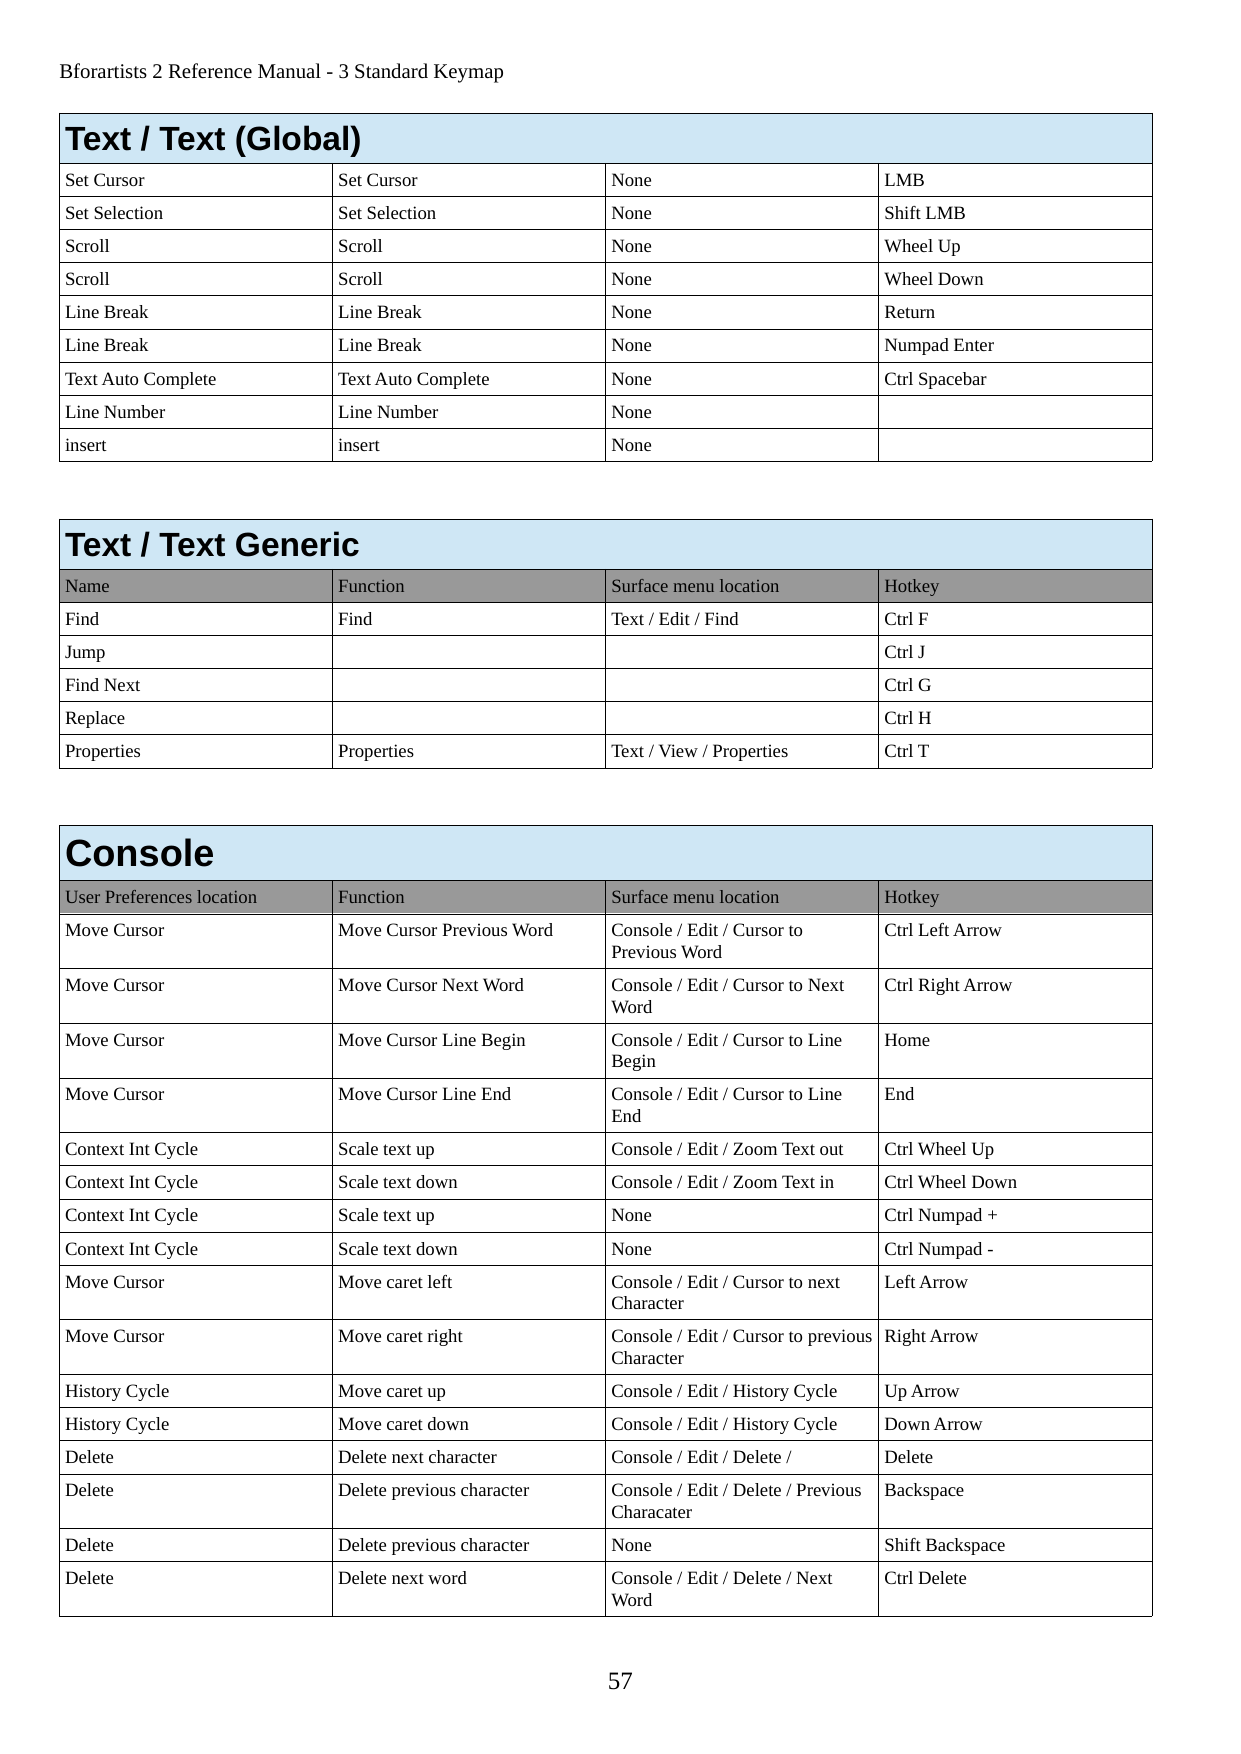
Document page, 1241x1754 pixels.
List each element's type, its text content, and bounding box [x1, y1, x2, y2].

table_cell Context Int Cycle [60, 1200, 332, 1232]
table_cell Find Next [60, 669, 332, 701]
table_cell Ctrl Delete [879, 1562, 1152, 1616]
table_cell Right Arrow [879, 1320, 1152, 1374]
table_cell Delete previous character [333, 1529, 605, 1561]
table_cell Delete next character [333, 1441, 605, 1473]
table_cell Delete previous character [333, 1475, 605, 1528]
table_cell Set Selection [333, 197, 605, 229]
table_cell Console / Edit / Delete / Previous Characater [606, 1475, 878, 1528]
table_cell Delete [879, 1441, 1152, 1473]
table_cell Move caret right [333, 1320, 605, 1374]
table_cell History Cycle [60, 1375, 332, 1407]
table_cell [879, 429, 1152, 461]
table_cell Set Selection [60, 197, 332, 229]
table_cell Text / Edit / Find [606, 603, 878, 635]
table_cell Line Break [333, 330, 605, 362]
table_cell Scale text down [333, 1166, 605, 1198]
table_cell Delete [60, 1562, 332, 1616]
table_cell History Cycle [60, 1408, 332, 1440]
table_cell Function [333, 881, 605, 913]
table_cell None [606, 296, 878, 328]
table_cell Replace [60, 702, 332, 734]
table_cell Console / Edit / History Cycle [606, 1375, 878, 1407]
table_cell Set Cursor [60, 164, 332, 196]
table_cell Ctrl F [879, 603, 1152, 635]
table_cell [333, 702, 605, 734]
table_cell insert [60, 429, 332, 461]
table_cell None [606, 1200, 878, 1232]
table_cell Wheel Down [879, 263, 1152, 295]
table_cell Set Cursor [333, 164, 605, 196]
table_cell [606, 669, 878, 701]
table_cell Move caret down [333, 1408, 605, 1440]
table_cell Shift LMB [879, 197, 1152, 229]
table_cell Scroll [60, 230, 332, 262]
table_cell Left Arrow [879, 1266, 1152, 1319]
table_cell Move Cursor Next Word [333, 969, 605, 1023]
table_cell Move caret left [333, 1266, 605, 1319]
table_cell None [606, 1529, 878, 1561]
table_cell Console / Edit / Zoom Text out [606, 1133, 878, 1165]
table_cell Ctrl Numpad - [879, 1233, 1152, 1265]
table_cell Scale text up [333, 1200, 605, 1232]
table_cell Scroll [333, 230, 605, 262]
table_cell None [606, 1233, 878, 1265]
table_cell None [606, 363, 878, 395]
table_cell Delete [60, 1475, 332, 1528]
table_cell Line Number [60, 396, 332, 428]
table_cell Text Auto Complete [333, 363, 605, 395]
table_cell Move Cursor Line End [333, 1079, 605, 1132]
table_header Console [60, 826, 1152, 880]
table_cell Hotkey [879, 570, 1152, 602]
table_cell Scroll [60, 263, 332, 295]
table_cell Function [333, 570, 605, 602]
table_cell Ctrl G [879, 669, 1152, 701]
table_cell Line Break [333, 296, 605, 328]
table_cell Ctrl Spacebar [879, 363, 1152, 395]
table_cell Console / Edit / Cursor to next Character [606, 1266, 878, 1319]
table_cell Up Arrow [879, 1375, 1152, 1407]
table_cell Line Number [333, 396, 605, 428]
table_cell Delete [60, 1441, 332, 1473]
table_cell Text / View / Properties [606, 735, 878, 767]
table_cell Context Int Cycle [60, 1233, 332, 1265]
table_cell None [606, 429, 878, 461]
table_cell Console / Edit / Cursor to previous Character [606, 1320, 878, 1374]
table_cell Context Int Cycle [60, 1133, 332, 1165]
table_cell Hotkey [879, 881, 1152, 913]
table_cell [879, 396, 1152, 428]
table_cell Line Break [60, 296, 332, 328]
table_cell Ctrl J [879, 636, 1152, 668]
table_cell Properties [60, 735, 332, 767]
table_cell Ctrl Left Arrow [879, 915, 1152, 968]
table_cell Console / Edit / Zoom Text in [606, 1166, 878, 1198]
table_cell Surface menu location [606, 570, 878, 602]
table_cell Find [60, 603, 332, 635]
table_cell Numpad Enter [879, 330, 1152, 362]
table_cell Scale text up [333, 1133, 605, 1165]
table_cell [333, 669, 605, 701]
table_cell LMB [879, 164, 1152, 196]
table_cell Console / Edit / Cursor to Line End [606, 1079, 878, 1132]
table_cell [333, 636, 605, 668]
table_cell Backspace [879, 1475, 1152, 1528]
table_cell None [606, 396, 878, 428]
table_cell None [606, 263, 878, 295]
table_cell End [879, 1079, 1152, 1132]
table_cell Wheel Up [879, 230, 1152, 262]
table_cell Name [60, 570, 332, 602]
table_cell [606, 636, 878, 668]
table_cell insert [333, 429, 605, 461]
table_cell Line Break [60, 330, 332, 362]
table_cell Ctrl T [879, 735, 1152, 767]
table_cell Move Cursor Previous Word [333, 915, 605, 968]
table_cell None [606, 197, 878, 229]
table_cell Move caret up [333, 1375, 605, 1407]
table_cell Move Cursor [60, 1079, 332, 1132]
table_cell Move Cursor Line Begin [333, 1024, 605, 1077]
table_cell Delete next word [333, 1562, 605, 1616]
table_cell Console / Edit / Delete / Next Word [606, 1562, 878, 1616]
table_cell Home [879, 1024, 1152, 1077]
table_cell [606, 702, 878, 734]
table_cell Scale text down [333, 1233, 605, 1265]
table_header Text / Text (Global) [60, 114, 1152, 163]
table_cell Console / Edit / Cursor to Previous Word [606, 915, 878, 968]
table_cell Scroll [333, 263, 605, 295]
table_cell Ctrl H [879, 702, 1152, 734]
table_cell Properties [333, 735, 605, 767]
table_cell Ctrl Numpad + [879, 1200, 1152, 1232]
table_cell Surface menu location [606, 881, 878, 913]
table_cell Ctrl Right Arrow [879, 969, 1152, 1023]
table_cell Ctrl Wheel Up [879, 1133, 1152, 1165]
table_cell Console / Edit / Cursor to Next Word [606, 969, 878, 1023]
table_cell User Preferences location [60, 881, 332, 913]
table_cell Move Cursor [60, 1320, 332, 1374]
table_cell Jump [60, 636, 332, 668]
table_cell Move Cursor [60, 969, 332, 1023]
table_cell Move Cursor [60, 1266, 332, 1319]
table_cell Return [879, 296, 1152, 328]
table_header Text / Text Generic [60, 520, 1152, 569]
table_cell Context Int Cycle [60, 1166, 332, 1198]
table_cell Move Cursor [60, 915, 332, 968]
table_cell None [606, 230, 878, 262]
table_cell Find [333, 603, 605, 635]
table_cell Text Auto Complete [60, 363, 332, 395]
table_cell Shift Backspace [879, 1529, 1152, 1561]
table_cell Console / Edit / Cursor to Line Begin [606, 1024, 878, 1077]
table_cell Ctrl Wheel Down [879, 1166, 1152, 1198]
table_cell Console / Edit / History Cycle [606, 1408, 878, 1440]
table_cell None [606, 164, 878, 196]
table_cell Down Arrow [879, 1408, 1152, 1440]
table_cell Console / Edit / Delete / [606, 1441, 878, 1473]
table_cell None [606, 330, 878, 362]
table_cell Move Cursor [60, 1024, 332, 1077]
table_cell Delete [60, 1529, 332, 1561]
